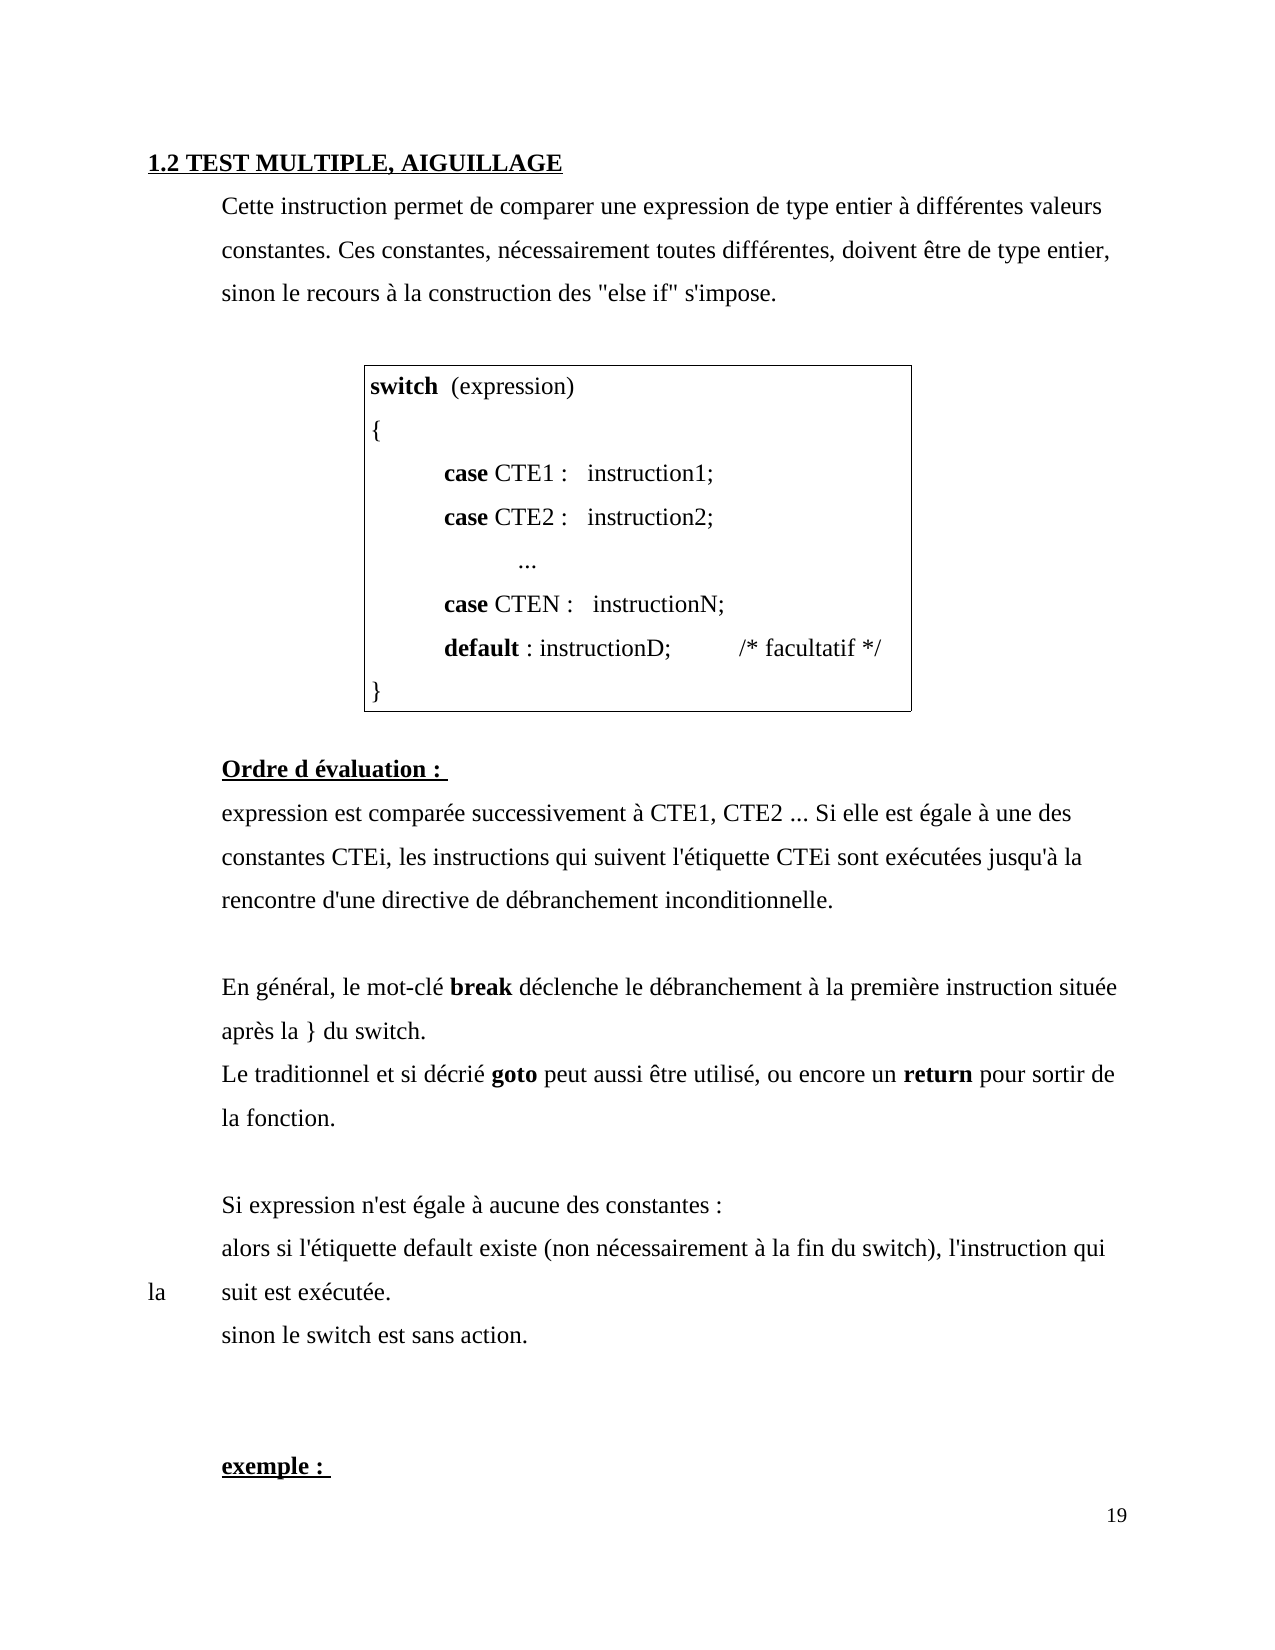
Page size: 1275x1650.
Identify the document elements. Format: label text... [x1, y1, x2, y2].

text Cette instruction permet de comparer une expression de type entier à différentes valeurs constantes. Ces constantes, nécessairement toutes différentes, doivent être de type entier, sinon le recours à la construction des "else if" s'impose. [221, 191, 1127, 307]
text exemple : [221, 1451, 1127, 1480]
text 1.2 test multiple, aiguillage [148, 148, 1127, 177]
text sinon le switch est sans action. [221, 1320, 1127, 1349]
table_header switch (expression) { case CTE1 : instruction1; case CTE2 : instruction2; ... case CTEN : instructionN; default : instructionD; /* facultatif */ } [365, 366, 911, 711]
text Ordre d évaluation : [221, 754, 1127, 783]
text En général, le mot-clé break déclenche le débranchement à la première instruction située après la } du switch. [148, 972, 1127, 1045]
text alors si l'étiquette default existe (non nécessairement à la fin du switch), l'instruction qui la suit est exécutée. [148, 1233, 1127, 1306]
text Le traditionnel et si décrié goto peut aussi être utilisé, ou encore un return pour sortir de la fonction. [148, 1059, 1127, 1132]
text Si expression n'est égale à aucune des constantes : [148, 1190, 1127, 1219]
text expression est comparée successivement à CTE1, CTE2 ... Si elle est égale à une des constantes CTEi, les instructions qui suivent l'étiquette CTEi sont exécutées jusqu'à la rencontre d'une directive de débranchement inconditionnelle. [221, 798, 1127, 914]
